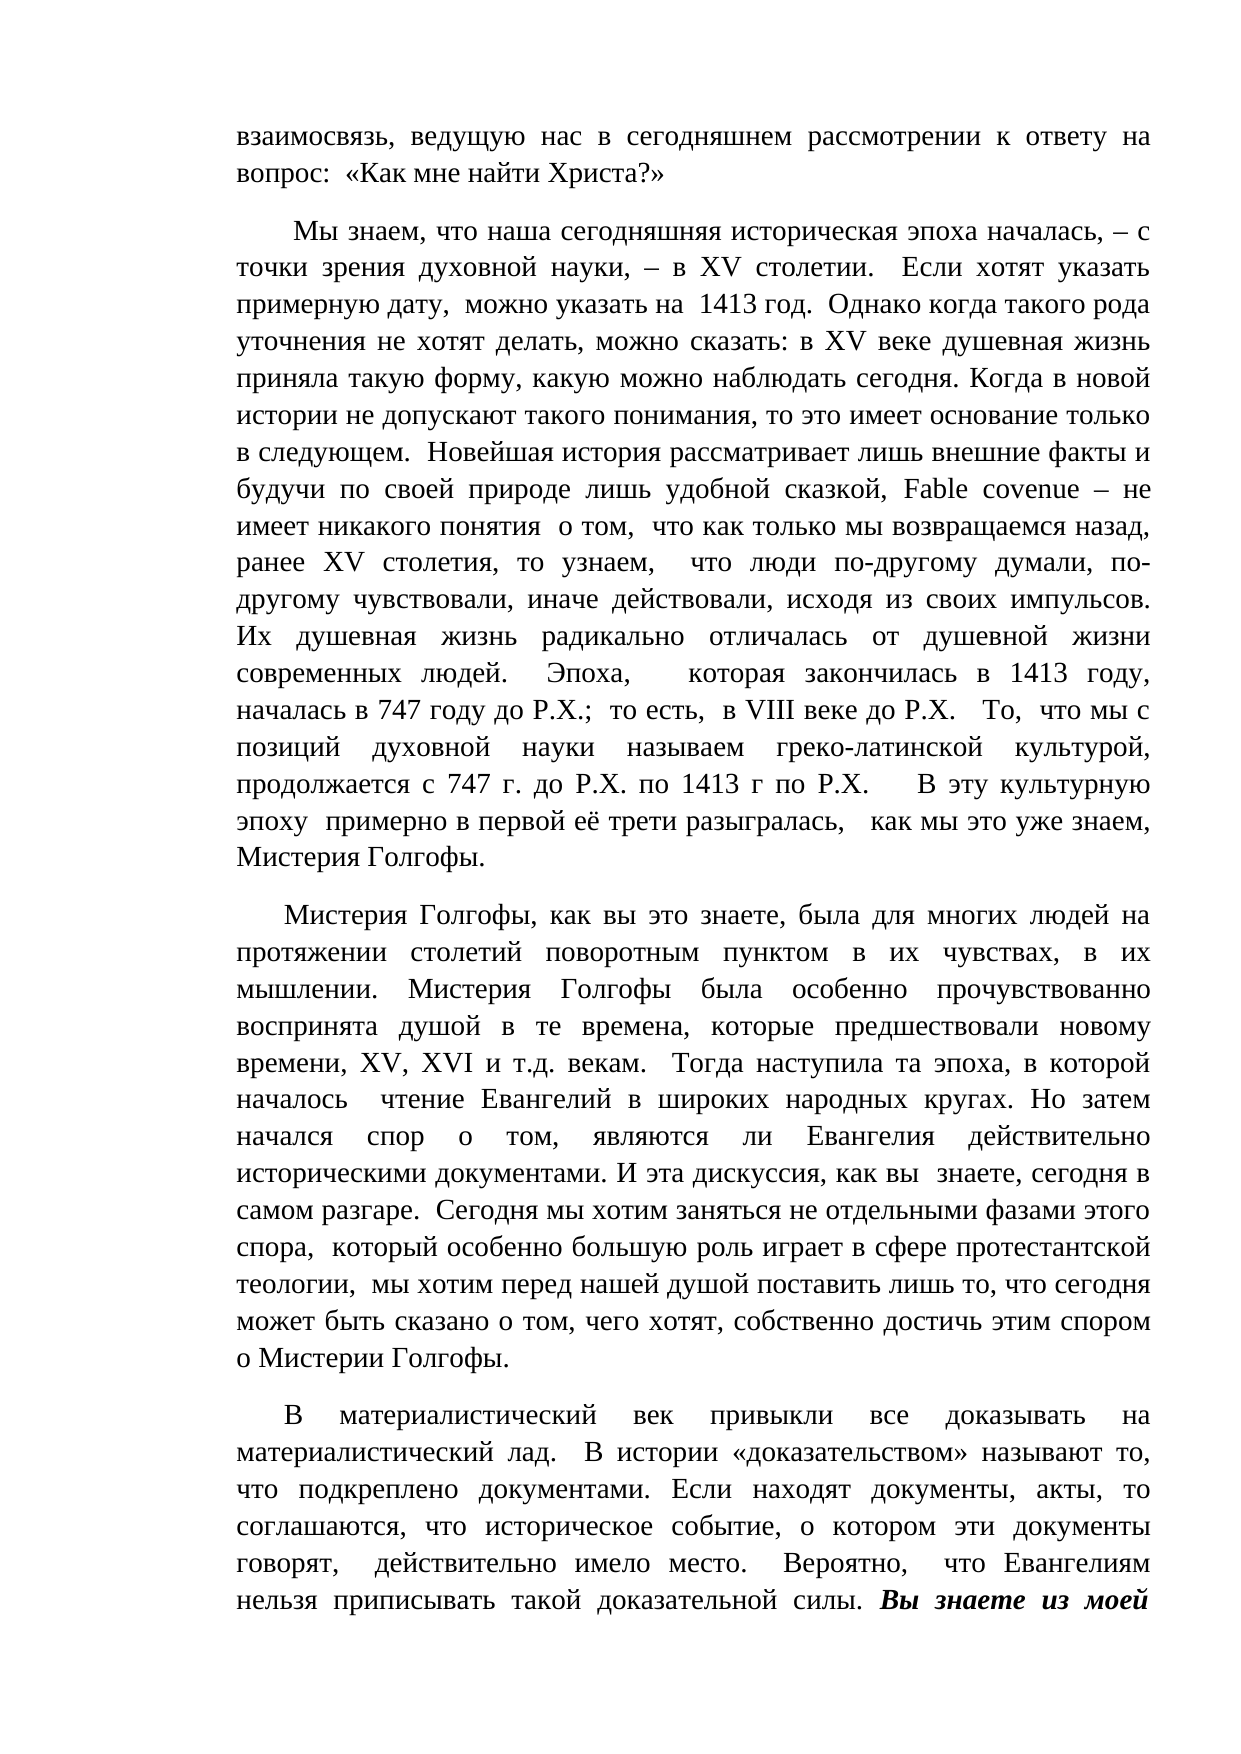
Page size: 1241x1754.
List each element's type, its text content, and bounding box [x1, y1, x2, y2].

text Мистерия Голгофы, как вы это знаете, была для многих людей на протяжении столетий поворотным пунктом в их чувствах, в их мышлении. Мистерия Голгофы была особенно прочувствованно воспринята душой в те времена, которые предшествовали новому времени, XV, XVI и т.д. векам. Тогда наступила та эпоха, в которой началось чтение Евангелий в широких народных кругах. Но затем начался спор о том, являются ли Евангелия действительно историческими документами. И эта дискуссия, как вы знаете, сегодня в самом разгаре. Сегодня мы хотим заняться не отдельными фазами этого спора, который особенно большую роль играет в сфере протестантской теологии, мы хотим перед нашей душой поставить лишь то, что сегодня может быть сказано о том, чего хотят, собственно достичь этим спором о Мистерии Голгофы. [236, 897, 1152, 1373]
text Мы знаем, что наша сегодняшняя историческая эпоха началась, – с точки зрения духовной науки, – в XV столетии. Если хотят указать примерную дату, можно указать на 1413 год. Однако когда такого рода уточнения не хотят делать, можно сказать: в XV веке душевная жизнь приняла такую форму, какую можно наблюдать сегодня. Когда в новой истории не допускают такого понимания, то это имеет основание только в следующем. Новейшая история рассматривает лишь внешние факты и будучи по своей природе лишь удобной сказкой, Fable covenue – не имеет никакого понятия о том, что как только мы возвращаемся назад, ранее XV столетия, то узнаем, что люди по-другому думали, по-другому чувствовали, иначе действовали, исходя из своих импульсов. Их душевная жизнь радикально отличалась от душевной жизни современных людей. Эпоха, которая закончилась в 1413 году, началась в 747 году до Р.Х.; то есть, в VIII веке до Р.Х. То, что мы с позиций духовной науки называем греко-латинской культурой, продолжается с 747 г. до Р.Х. по 1413 г по Р.Х. В эту культурную эпоху примерно в первой её трети разыгралась, как мы это уже знаем, Мистерия Голгофы. [236, 213, 1152, 873]
text взаимосвязь, ведущую нас в сегодняшнем рассмотрении к ответу на вопрос: «Как мне найти Христа?» [236, 118, 1152, 188]
text В материалистический век привыкли все доказывать на материалистический лад. В истории «доказательством» называют то, что подкреплено документами. Если находят документы, акты, то соглашаются, что историческое событие, о котором эти документы говорят, действительно имело место. Вероятно, что Евангелиям нельзя приписывать такой доказательной силы. Вы знаете из моей [236, 1397, 1152, 1615]
